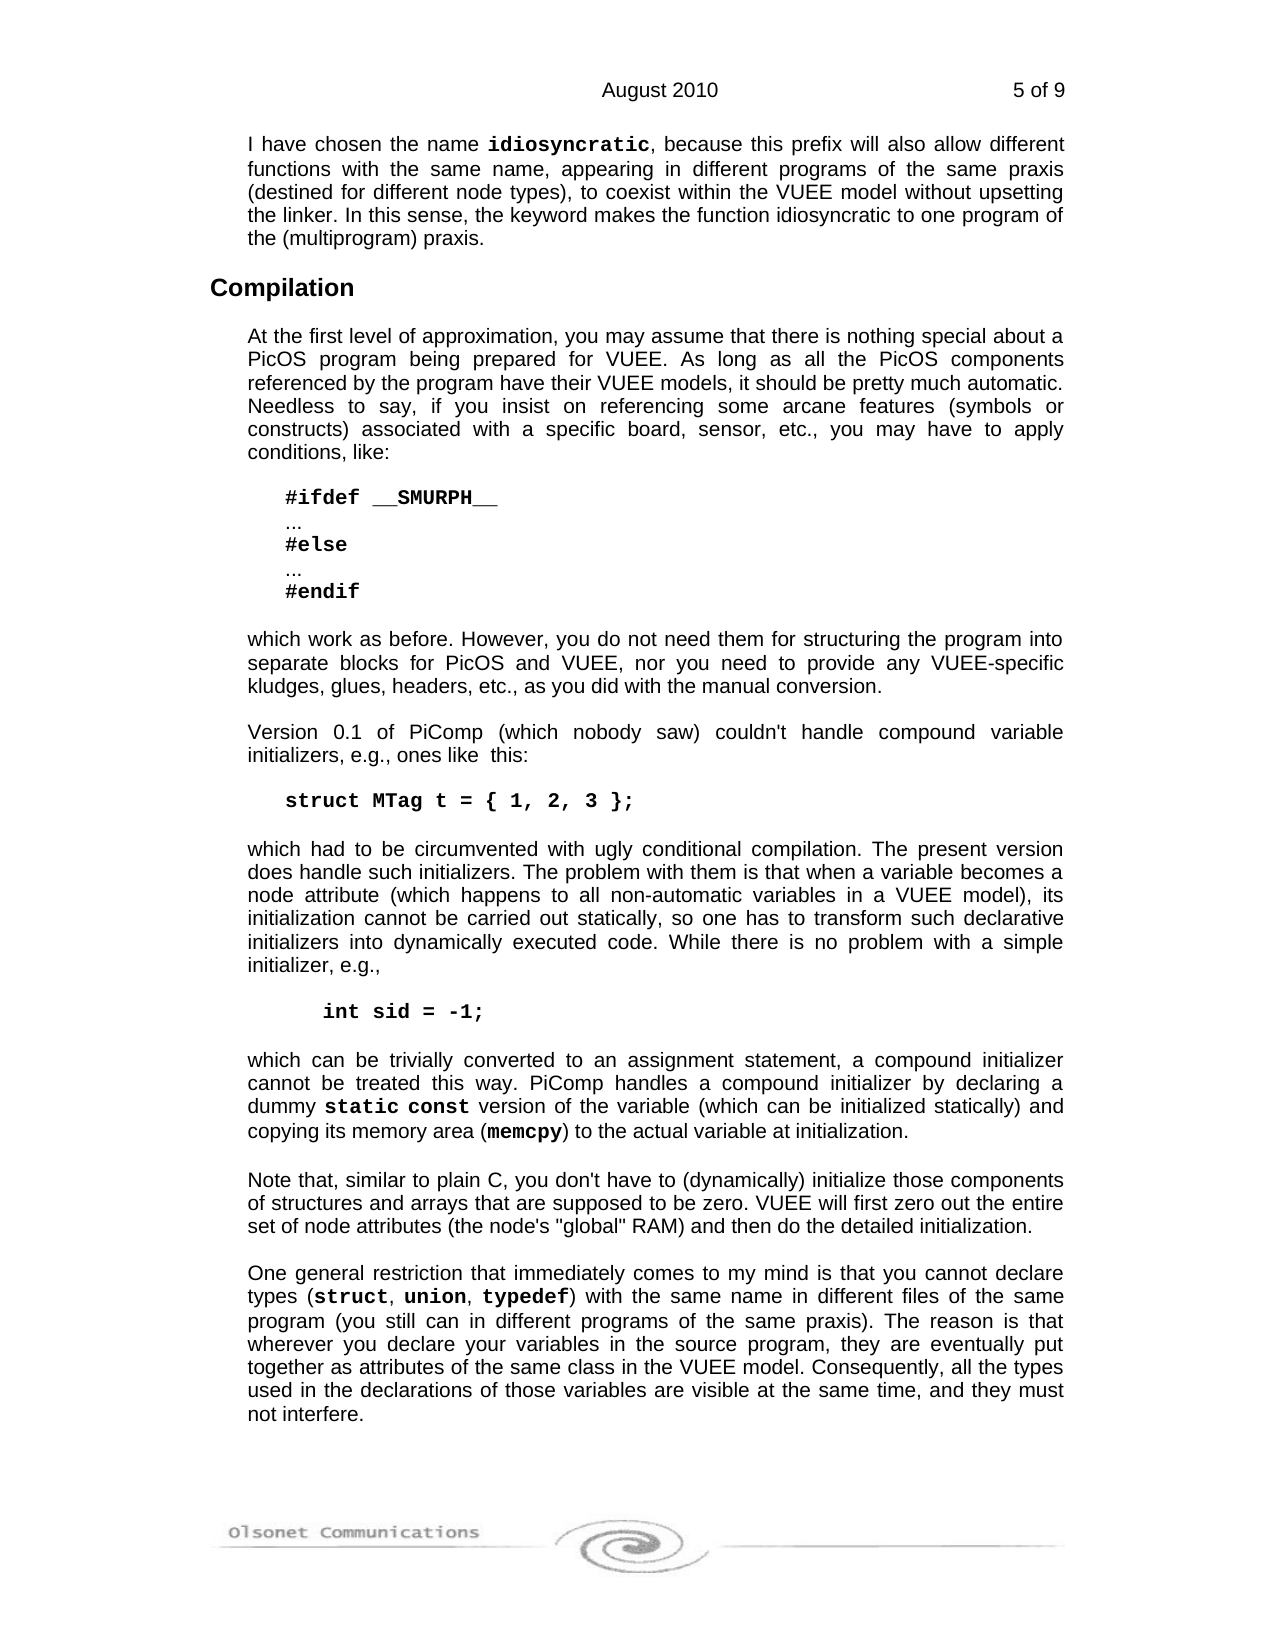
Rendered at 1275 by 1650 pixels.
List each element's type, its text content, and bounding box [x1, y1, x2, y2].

text Version 0.1 of PiComp (which nobody saw) couldn't handle compound variable initializers, e.g., ones like this: [247, 721, 1065, 767]
subtitle Compilation [210, 273, 1065, 301]
text ... [285, 511, 1065, 534]
text #else [285, 534, 1065, 558]
text At the first level of approximation, you may assume that there is nothing special about a PicOS program being prepared for VUEE. As long as all the PicOS components referenced by the program have their VUEE models, it should be pretty much automatic. Needless to say, if you insist on referencing some arcane features (symbols or constructs) associated with a specific board, sensor, etc., you may have to apply conditions, like: [247, 324, 1065, 464]
text which had to be circumvented with ugly conditional compilation. The present version does handle such initializers. The problem with them is that when a variable becomes a node attribute (which happens to all non-automatic variables in a VUEE model), its initialization cannot be carried out statically, so one has to transform such declarative initializers into dynamically executed code. While there is no problem with a simple initializer, e.g., [247, 837, 1065, 977]
text #ifdef __SMURPH__ [285, 487, 1065, 511]
text struct MTag t = { 1, 2, 3 }; [285, 790, 1065, 814]
text int sid = -1; [247, 1000, 1065, 1025]
text #endif [285, 581, 1065, 604]
text which work as before. However, you do not need them for structuring the program into separate blocks for PicOS and VUEE, nor you need to provide any VUEE-specific kludges, glues, headers, etc., as you did with the manual conversion. [247, 628, 1065, 697]
text ... [285, 558, 1065, 581]
text One general restriction that immediately comes to my mind is that you cannot declare types (struct, union, typedef) with the same name in different files of the same program (you still can in different programs of the same praxis). The reason is that wherever you declare your variables in the source program, they are eventually put together as attributes of the same class in the VUEE model. Consequently, all the types used in the declarations of those variables are visible at the same time, and they must not interfere. [247, 1261, 1065, 1426]
text Note that, similar to plain C, you don't have to (dynamically) initialize those components of structures and arrays that are supposed to be zero. VUEE will first zero out the entire set of node attributes (the node's "global" RAM) and then do the detailed initialization. [247, 1168, 1065, 1238]
text I have chosen the name idiosyncratic, because this prefix will also allow different functions with the same name, appearing in different programs of the same praxis (destined for different node types), to coexist within the VUEE model without upsetting the linker. In this sense, the keyword makes the function idiosyncratic to one program of the (multiprogram) praxis. [247, 132, 1065, 250]
picture [210, 1504, 1065, 1596]
text which can be trivially converted to an assignment statement, a compound initializer cannot be treated this way. PiComp handles a compound initializer by declaring a dummy static const version of the variable (which can be initialized statically) and copying its memory area (memcpy) to the actual variable at initialization. [247, 1048, 1065, 1145]
